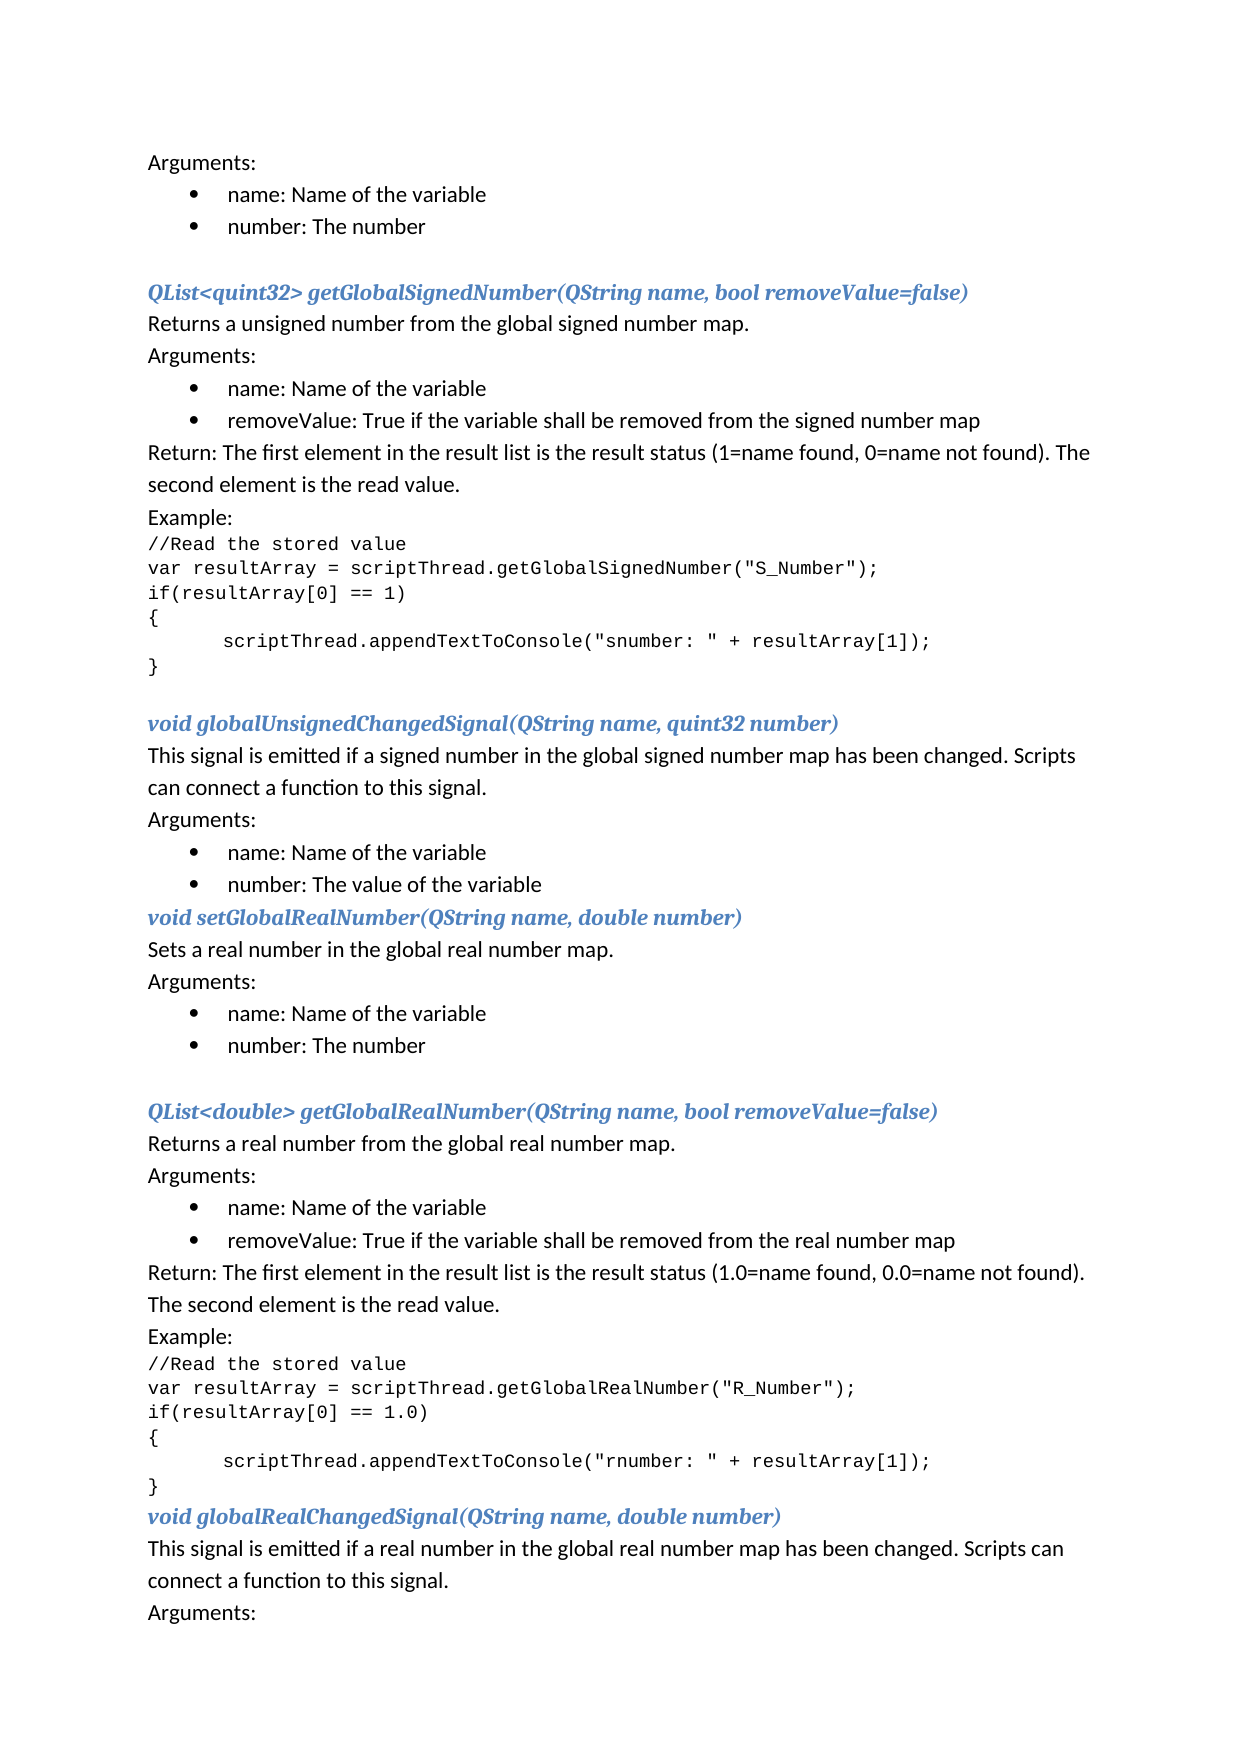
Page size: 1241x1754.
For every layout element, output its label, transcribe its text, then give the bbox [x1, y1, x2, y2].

list name: Name of the variable [190, 1193, 1093, 1222]
subtitle QList<double> getGlobalRealNumber(QString name, bool removeValue=false) [148, 1099, 1093, 1125]
list if(resultArray[0] == 1) [148, 583, 1093, 605]
list Return: The first element in the result list is the result status (1=name found, 0=name not found). The second element is the read value. [148, 438, 1093, 498]
text Sets a real number in the global real number map. [148, 935, 1093, 963]
list name: Name of the variable [190, 838, 1093, 866]
list { [148, 1428, 1093, 1449]
list Example: [148, 1322, 1093, 1350]
list var resultArray = scriptThread.getGlobalSignedNumber("S_Number"); [148, 559, 1093, 580]
list Return: The first element in the result list is the result status (1.0=name found, 0.0=name not found). The second element is the read value. [148, 1258, 1093, 1318]
subtitle void globalRealChangedSignal(QString name, double number) [148, 1504, 1093, 1530]
list name: Name of the variable [190, 374, 1093, 402]
text Arguments: [148, 805, 1093, 833]
list Example: [148, 503, 1093, 531]
subtitle void setGlobalRealNumber(QString name, double number) [148, 905, 1093, 931]
text This signal is emitted if a real number in the global real number map has been changed. Scripts can connect a function to this signal. [148, 1534, 1093, 1594]
list name: Name of the variable [190, 999, 1093, 1027]
list if(resultArray[0] == 1.0) [148, 1403, 1093, 1424]
list number: The value of the variable [190, 870, 1093, 898]
list { [148, 608, 1093, 629]
text Returns a real number from the global real number map. [148, 1129, 1093, 1157]
list //Read the stored value [148, 1354, 1093, 1376]
list number: The number [190, 1032, 1093, 1060]
subtitle QList<quint32> getGlobalSignedNumber(QString name, bool removeValue=false) [148, 279, 1093, 306]
text Arguments: [148, 342, 1093, 370]
list } [148, 1476, 1093, 1498]
text Returns a unsigned number from the global signed number map. [148, 309, 1093, 337]
list removeValue: True if the variable shall be removed from the real number map [190, 1226, 1093, 1254]
text This signal is emitted if a signed number in the global signed number map has been changed. Scripts can connect a function to this signal. [148, 741, 1093, 801]
list } [148, 657, 1093, 678]
text Arguments: [148, 148, 1093, 176]
text Arguments: [148, 967, 1093, 995]
list number: The number [190, 212, 1093, 240]
list name: Name of the variable [190, 180, 1093, 208]
list var resultArray = scriptThread.getGlobalRealNumber("R_Number"); [148, 1379, 1093, 1400]
text Arguments: [148, 1161, 1093, 1189]
list //Read the stored value [148, 535, 1093, 556]
subtitle void globalUnsignedChangedSignal(QString name, quint32 number) [148, 711, 1093, 737]
text Arguments: [148, 1598, 1093, 1626]
list scriptThread.appendTextToConsole("rnumber: " + resultArray[1]); [148, 1452, 1093, 1473]
list removeValue: True if the variable shall be removed from the signed number map [190, 406, 1093, 434]
list scriptThread.appendTextToConsole("snumber: " + resultArray[1]); [148, 632, 1093, 653]
